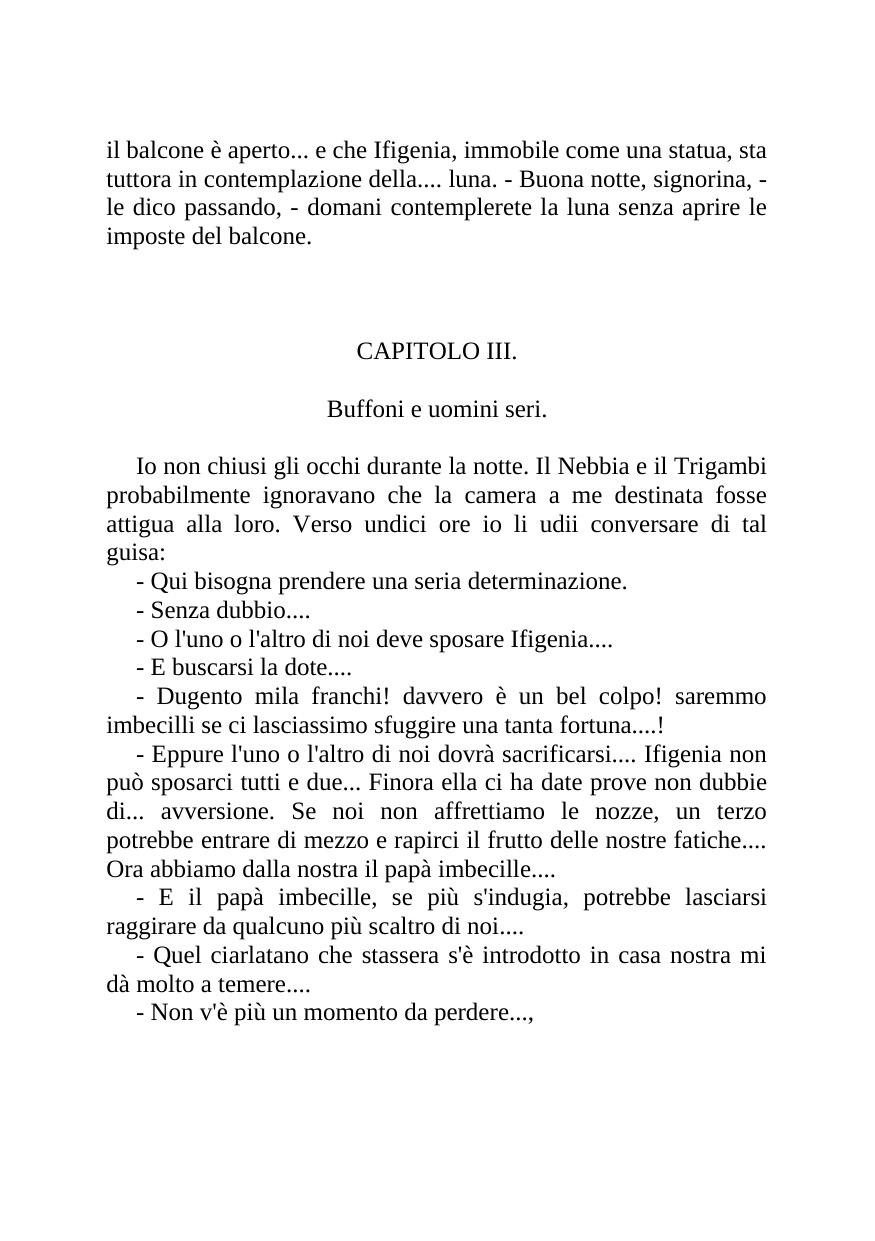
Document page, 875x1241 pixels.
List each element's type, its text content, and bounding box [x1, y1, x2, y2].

text - Dugento mila franchi! davvero è un bel colpo! saremmo imbecilli se ci lasciassimo sfuggire una tanta fortuna....! [106, 681, 768, 739]
text Buffoni e uomini seri. [106, 394, 768, 422]
text CAPITOLO III. [106, 336, 768, 365]
text - Quel ciarlatano che stassera s'è introdotto in casa nostra mi dà molto a temere.... [106, 940, 768, 997]
text - Eppure l'uno o l'altro di noi dovrà sacrificarsi.... Ifigenia non può sposarci tutti e due... Finora ella ci ha date prove non dubbie di... avversione. Se noi non affrettiamo le nozze, un terzo potrebbe entrare di mezzo e rapirci il frutto delle nostre fatiche.... Ora abbiamo dalla nostra il papà imbecille.... [106, 739, 768, 882]
text il balcone è aperto... e che Ifigenia, immobile come una statua, sta tuttora in contemplazione della.... luna. - Buona notte, signorina, - le dico passando, - domani contemplerete la luna senza aprire le imposte del balcone. [106, 135, 768, 250]
text - Qui bisogna prendere una seria determinazione. [106, 566, 768, 595]
text - Non v'è più un momento da perdere..., [106, 997, 768, 1026]
text - O l'uno o l'altro di noi deve sposare Ifigenia.... [106, 624, 768, 652]
text - E buscarsi la dote.... [106, 652, 768, 681]
text - Senza dubbio.... [106, 595, 768, 624]
text - E il papà imbecille, se più s'indugia, potrebbe lasciarsi raggirare da qualcuno più scaltro di noi.... [106, 882, 768, 940]
text Io non chiusi gli occhi durante la notte. Il Nebbia e il Trigambi probabilmente ignoravano che la camera a me destinata fosse attigua alla loro. Verso undici ore io li udii conversare di tal guisa: [106, 451, 768, 566]
